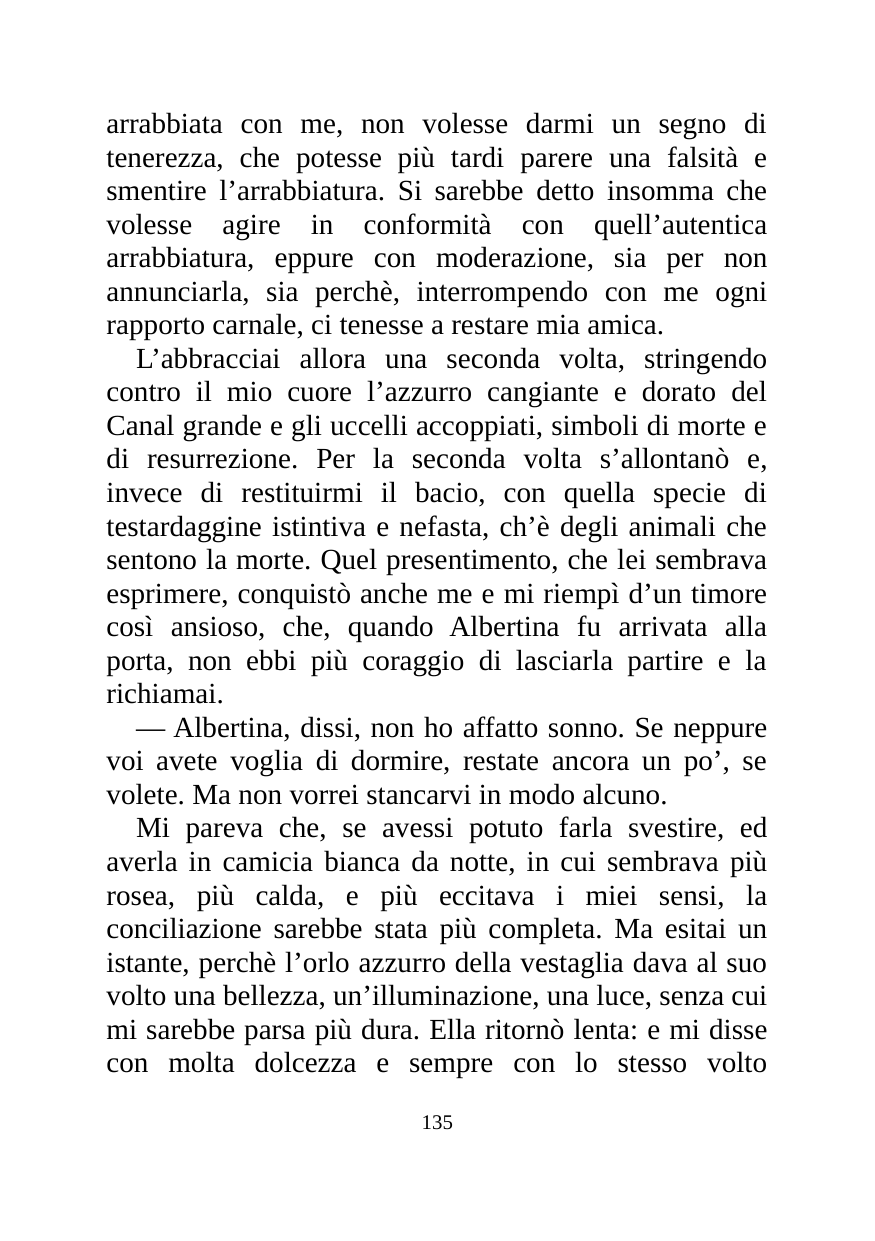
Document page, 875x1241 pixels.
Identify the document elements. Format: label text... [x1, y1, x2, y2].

text L’abbracciai allora una seconda volta, stringendo contro il mio cuore l’azzurro cangiante e dorato del Canal grande e gli uccelli accoppiati, simboli di morte e di resurrezione. Per la seconda volta s’allontanò e, invece di restituirmi il bacio, con quella specie di testardaggine istintiva e nefasta, ch’è degli animali che sentono la morte. Quel presentimento, che lei sembrava esprimere, conquistò anche me e mi riempì d’un timore così ansioso, che, quando Albertina fu arrivata alla porta, non ebbi più coraggio di lasciarla partire e la richiamai. [106, 341, 768, 710]
text — Albertina, dissi, non ho affatto sonno. Se neppure voi avete voglia di dormire, restate ancora un po’, se volete. Ma non vorrei stancarvi in modo alcuno. [106, 710, 768, 811]
text Mi pareva che, se avessi potuto farla svestire, ed averla in camicia bianca da notte, in cui sembrava più rosea, più calda, e più eccitava i miei sensi, la conciliazione sarebbe stata più completa. Ma esitai un istante, perchè l’orlo azzurro della vestaglia dava al suo volto una bellezza, un’illuminazione, una luce, senza cui mi sarebbe parsa più dura. Ella ritornò lenta: e mi disse con molta dolcezza e sempre con lo stesso volto [106, 811, 768, 1079]
text arrabbiata con me, non volesse darmi un segno di tenerezza, che potesse più tardi parere una falsità e smentire l’arrabbiatura. Si sarebbe detto insomma che volesse agire in conformità con quell’autentica arrabbiatura, eppure con moderazione, sia per non annunciarla, sia perchè, interrompendo con me ogni rapporto carnale, ci tenesse a restare mia amica. [106, 106, 768, 341]
